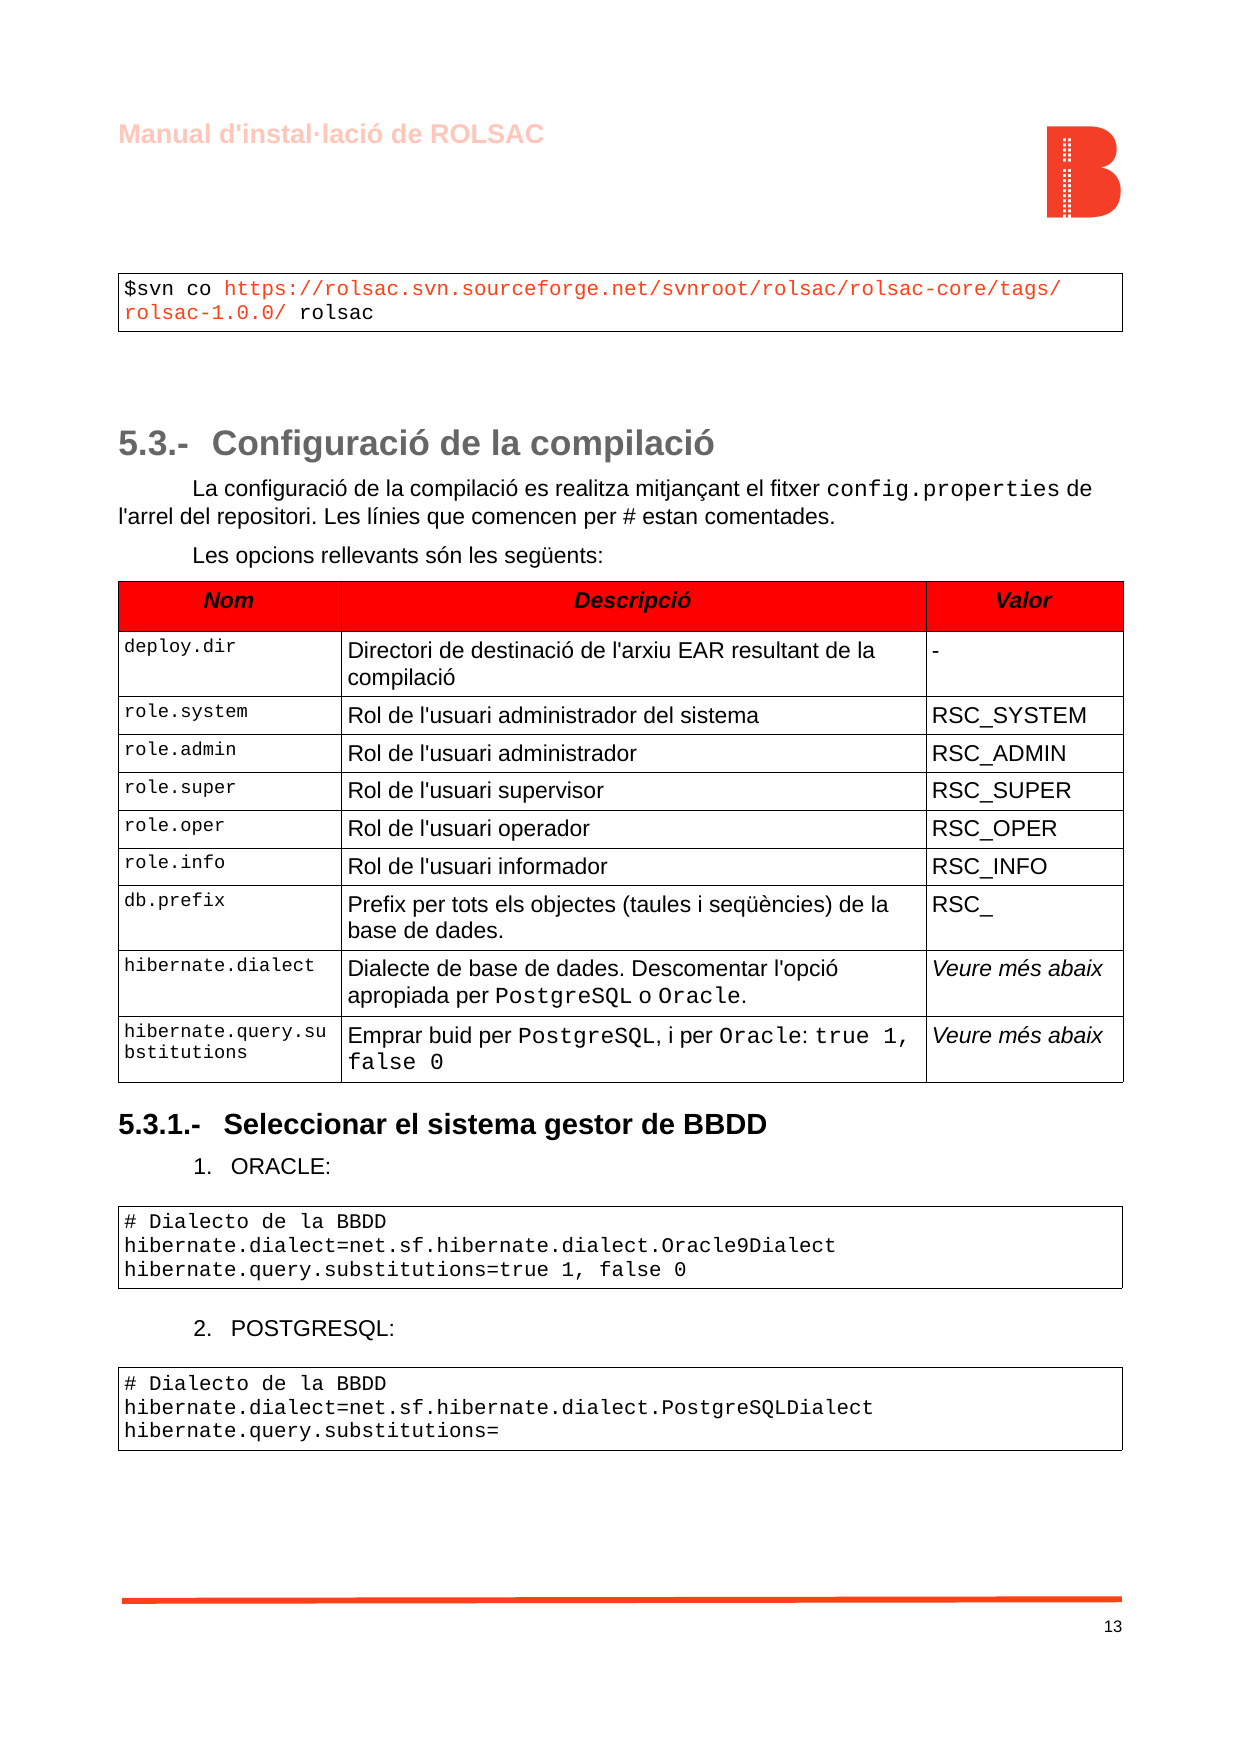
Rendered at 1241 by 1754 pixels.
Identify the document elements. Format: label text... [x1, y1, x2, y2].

table_cell role.system [119, 697, 341, 734]
table_header # Dialecto de la BBDD hibernate.dialect=net.sf.hibernate.dialect.PostgreSQLDialect hibernate.query.substitutions= [119, 1368, 1122, 1450]
picture [1036, 124, 1130, 221]
table_cell Prefix per tots els objectes (taules i seqüències) de la base de dades. [342, 886, 926, 949]
table_cell RSC_INFO [927, 849, 1123, 885]
table_cell - [927, 632, 1123, 696]
table_cell Dialecte de base de dades. Descomentar l'opció apropiada per PostgreSQL o Oracle. [342, 951, 926, 1016]
table_cell hibernate.dialect [119, 951, 341, 1016]
table_header $svn co https://rolsac.svn.sourceforge.net/svnroot/rolsac/rolsac-core/tags/rolsac-1.0.0/ rolsac [119, 274, 1122, 331]
table_cell role.super [119, 773, 341, 809]
list POSTGRESQL: [193, 1314, 1122, 1341]
table_header Valor [927, 582, 1123, 631]
table_cell Rol de l'usuari supervisor [342, 773, 926, 809]
table_cell Veure més abaix [927, 1017, 1123, 1082]
table_cell RSC_SUPER [927, 773, 1123, 809]
subtitle Seleccionar el sistema gestor de BBDD [118, 1107, 1122, 1140]
table_cell role.oper [119, 811, 341, 847]
table_cell Veure més abaix [927, 951, 1123, 1016]
table_cell RSC_ [927, 886, 1123, 949]
table_cell role.info [119, 849, 341, 885]
subtitle Configuració de la compilació [118, 422, 1122, 462]
text Les opcions rellevants són les següents: [118, 542, 1122, 568]
table_cell role.admin [119, 735, 341, 772]
table_cell RSC_ADMIN [927, 735, 1123, 772]
table_cell deploy.dir [119, 632, 341, 696]
table_cell Rol de l'usuari administrador [342, 735, 926, 772]
table_cell db.prefix [119, 886, 341, 949]
table_cell Rol de l'usuari operador [342, 811, 926, 847]
table_header Descripció [342, 582, 926, 631]
table_cell Directori de destinació de l'arxiu EAR resultant de la compilació [342, 632, 926, 696]
table_cell RSC_OPER [927, 811, 1123, 847]
table_cell hibernate.query.substitutions [119, 1017, 341, 1082]
list ORACLE: [193, 1153, 1122, 1179]
table_cell RSC_SYSTEM [927, 697, 1123, 734]
table_cell Rol de l'usuari informador [342, 849, 926, 885]
table_cell Emprar buid per PostgreSQL, i per Oracle: true 1, false 0 [342, 1017, 926, 1082]
table_header Nom [119, 582, 341, 631]
table_cell Rol de l'usuari administrador del sistema [342, 697, 926, 734]
table_header # Dialecto de la BBDD hibernate.dialect=net.sf.hibernate.dialect.Oracle9Dialect hibernate.query.substitutions=true 1, false 0 [119, 1207, 1122, 1288]
text La configuració de la compilació es realitza mitjançant el fitxer config.properties de l'arrel del repositori. Les línies que comencen per # estan comentades. [118, 475, 1122, 530]
